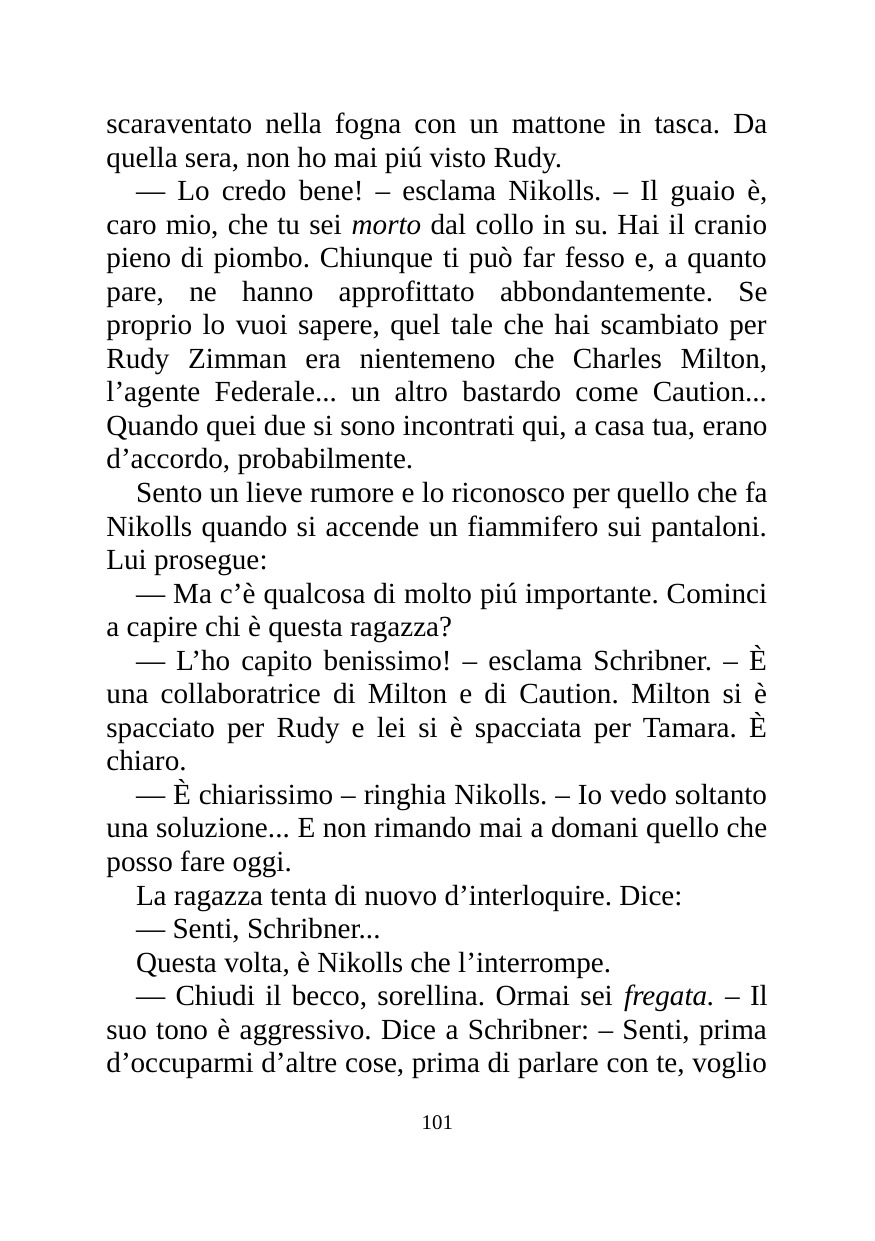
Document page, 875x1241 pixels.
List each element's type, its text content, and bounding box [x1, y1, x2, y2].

text — Lo credo bene! – esclama Nikolls. – Il guaio è, caro mio, che tu sei morto dal collo in su. Hai il cranio pieno di piombo. Chiunque ti può far fesso e, a quanto pare, ne hanno approfittato abbondantemente. Se proprio lo vuoi sapere, quel tale che hai scambiato per Rudy Zimman era nientemeno che Charles Milton, l’agente Federale... un altro bastardo come Caution... Quando quei due si sono incontrati qui, a casa tua, erano d’accordo, probabilmente. [106, 173, 768, 475]
text — L’ho capito benissimo! – esclama Schribner. – È una collaboratrice di Milton e di Caution. Milton si è spacciato per Rudy e lei si è spacciata per Tamara. È chiaro. [106, 643, 768, 777]
text — Chiudi il becco, sorellina. Ormai sei fregata. – Il suo tono è aggressivo. Dice a Schribner: – Senti, prima d’occuparmi d’altre cose, prima di parlare con te, voglio [106, 978, 768, 1079]
text — Ma c’è qualcosa di molto piú importante. Cominci a capire chi è questa ragazza? [106, 576, 768, 643]
text — Senti, Schribner... [106, 911, 768, 945]
text La ragazza tenta di nuovo d’interloquire. Dice: [106, 878, 768, 911]
text scaraventato nella fogna con un mattone in tasca. Da quella sera, non ho mai piú visto Rudy. [106, 106, 768, 173]
text Questa volta, è Nikolls che l’interrompe. [106, 945, 768, 978]
text Sento un lieve rumore e lo riconosco per quello che fa Nikolls quando si accende un fiammifero sui pantaloni. Lui prosegue: [106, 475, 768, 576]
text — È chiarissimo – ringhia Nikolls. – Io vedo soltanto una soluzione... E non rimando mai a domani quello che posso fare oggi. [106, 777, 768, 878]
